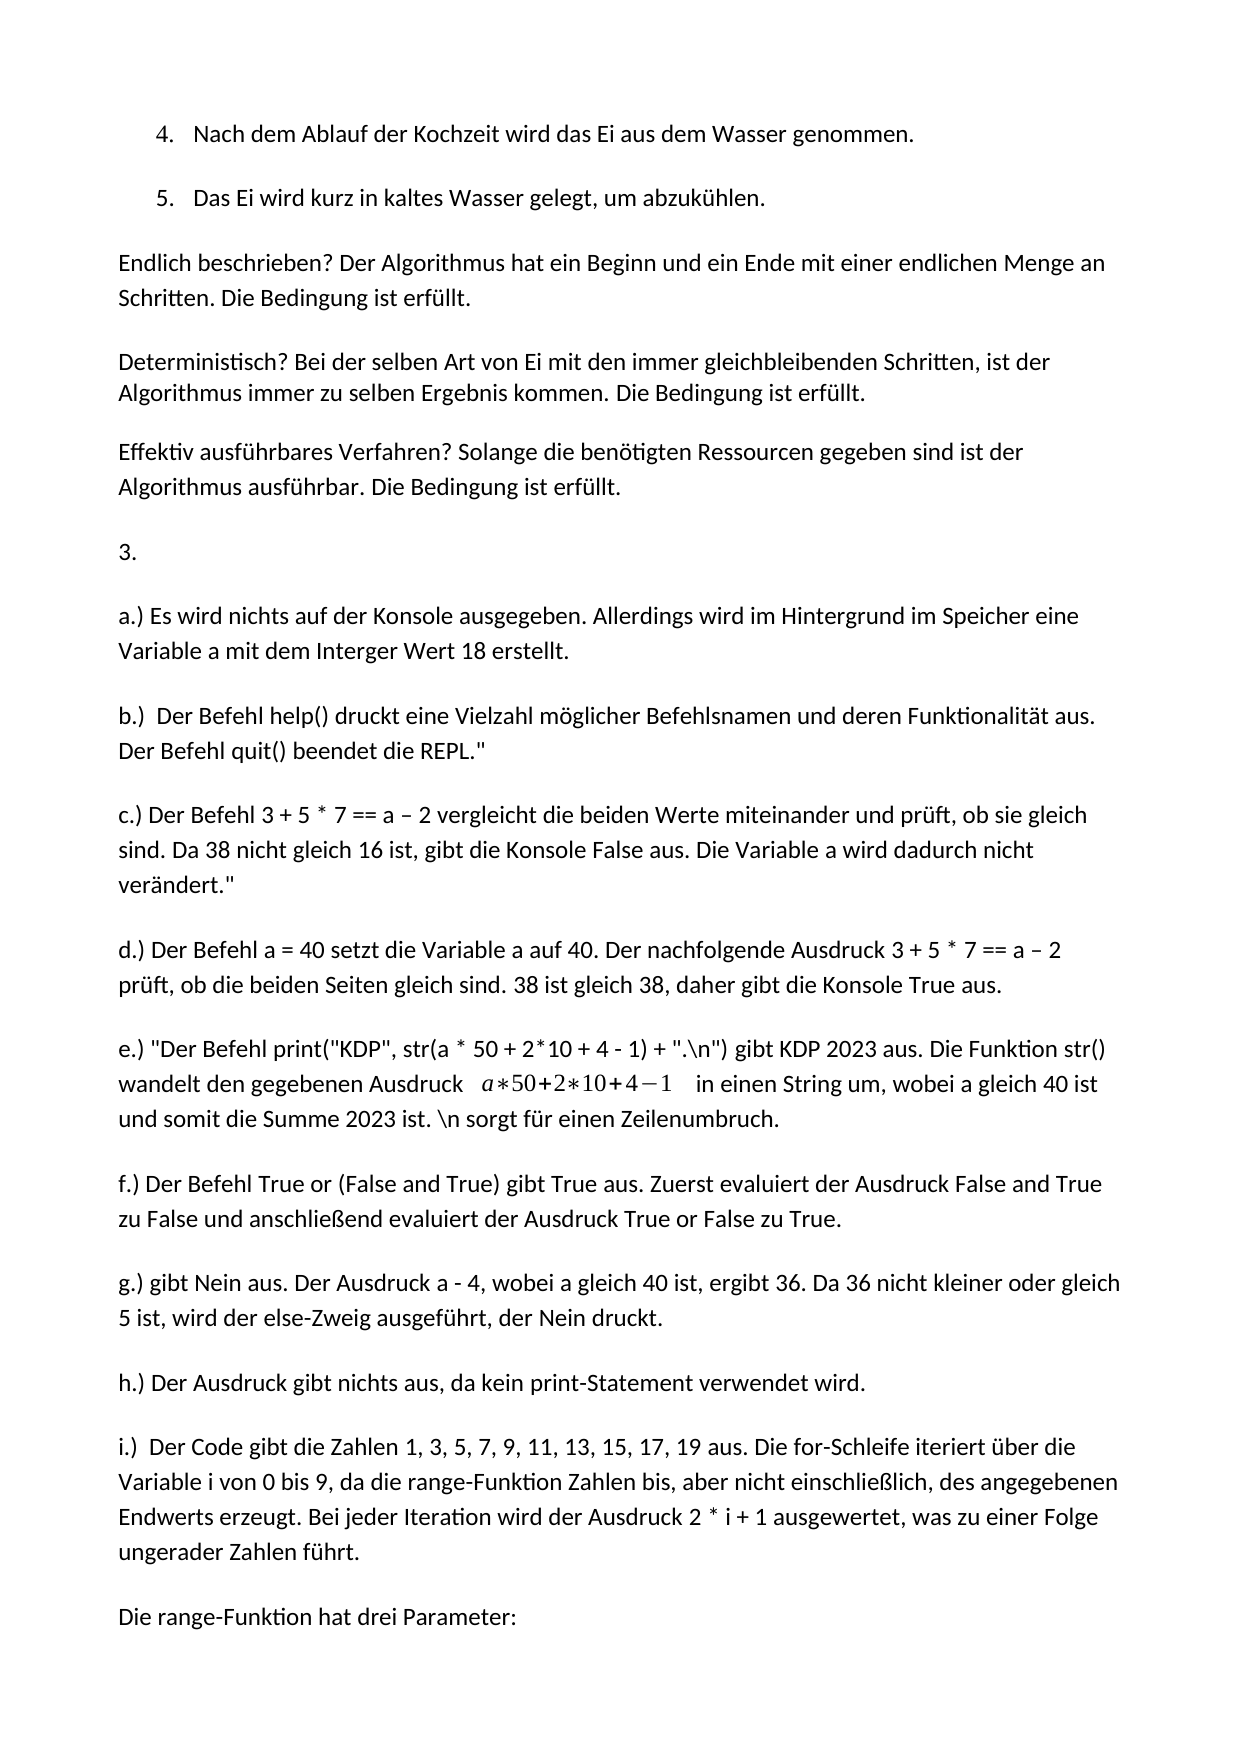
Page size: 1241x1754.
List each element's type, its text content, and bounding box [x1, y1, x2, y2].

text Effektiv ausführbares Verfahren? Solange die benötigten Ressourcen gegeben sind ist der Algorithmus ausführbar. Die Bedingung ist erfüllt. [118, 436, 1122, 502]
text g.) gibt Nein aus. Der Ausdruck a - 4, wobei a gleich 40 ist, ergibt 36. Da 36 nicht kleiner oder gleich 5 ist, wird der else-Zweig ausgeführt, der Nein druckt. [118, 1267, 1122, 1333]
text d.) Der Befehl a = 40 setzt die Variable a auf 40. Der nachfolgende Ausdruck 3 + 5 * 7 == a – 2 prüft, ob die beiden Seiten gleich sind. 38 ist gleich 38, daher gibt die Konsole True aus. [118, 934, 1122, 999]
text Die range-Funktion hat drei Parameter: [118, 1601, 1122, 1631]
text a.) Es wird nichts auf der Konsole ausgegeben. Allerdings wird im Hintergrund im Speicher eine Variable a mit dem Interger Wert 18 erstellt. [118, 600, 1122, 666]
text b.) Der Befehl help() druckt eine Vielzahl möglicher Befehlsnamen und deren Funktionalität aus. Der Befehl quit() beendet die REPL." [118, 700, 1122, 765]
list Das Ei wird kurz in kaltes Wasser gelegt, um abzukühlen. [156, 183, 1122, 213]
text f.) Der Befehl True or (False and True) gibt True aus. Zuerst evaluiert der Ausdruck False and True zu False und anschließend evaluiert der Ausdruck True or False zu True. [118, 1168, 1122, 1233]
text Endlich beschrieben? Der Algorithmus hat ein Beginn und ein Ende mit einer endlichen Menge an Schritten. Die Bedingung ist erfüllt. [118, 247, 1122, 313]
text h.) Der Ausdruck gibt nichts aus, da kein print-Statement verwendet wird. [118, 1367, 1122, 1397]
text Deterministisch? Bei der selben Art von Ei mit den immer gleichbleibenden Schritten, ist der Algorithmus immer zu selben Ergebnis kommen. Die Bedingung ist erfüllt. [118, 347, 1122, 408]
text i.) Der Code gibt die Zahlen 1, 3, 5, 7, 9, 11, 13, 15, 17, 19 aus. Die for-Schleife iteriert über die Variable i von 0 bis 9, da die range-Funktion Zahlen bis, aber nicht einschließlich, des angegebenen Endwerts erzeugt. Bei jeder Iteration wird der Ausdruck 2 * i + 1 ausgewertet, was zu einer Folge ungerader Zahlen führt. [118, 1431, 1122, 1567]
text c.) Der Befehl 3 + 5 * 7 == a – 2 vergleicht die beiden Werte miteinander und prüft, ob sie gleich sind. Da 38 nicht gleich 16 ist, gibt die Konsole False aus. Die Variable a wird dadurch nicht verändert." [118, 799, 1122, 900]
text 3. [118, 536, 1122, 566]
list Nach dem Ablauf der Kochzeit wird das Ei aus dem Wasser genommen. [156, 118, 1122, 149]
text e.) "Der Befehl print("KDP", str(a * 50 + 2*10 + 4 - 1) + ".\n") gibt KDP 2023 aus. Die Funktion str() wandelt den gegebenen Ausdruck in einen String um, wobei a gleich 40 ist und somit die Summe 2023 ist. \n sorgt für einen Zeilenumbruch. [118, 1033, 1122, 1134]
